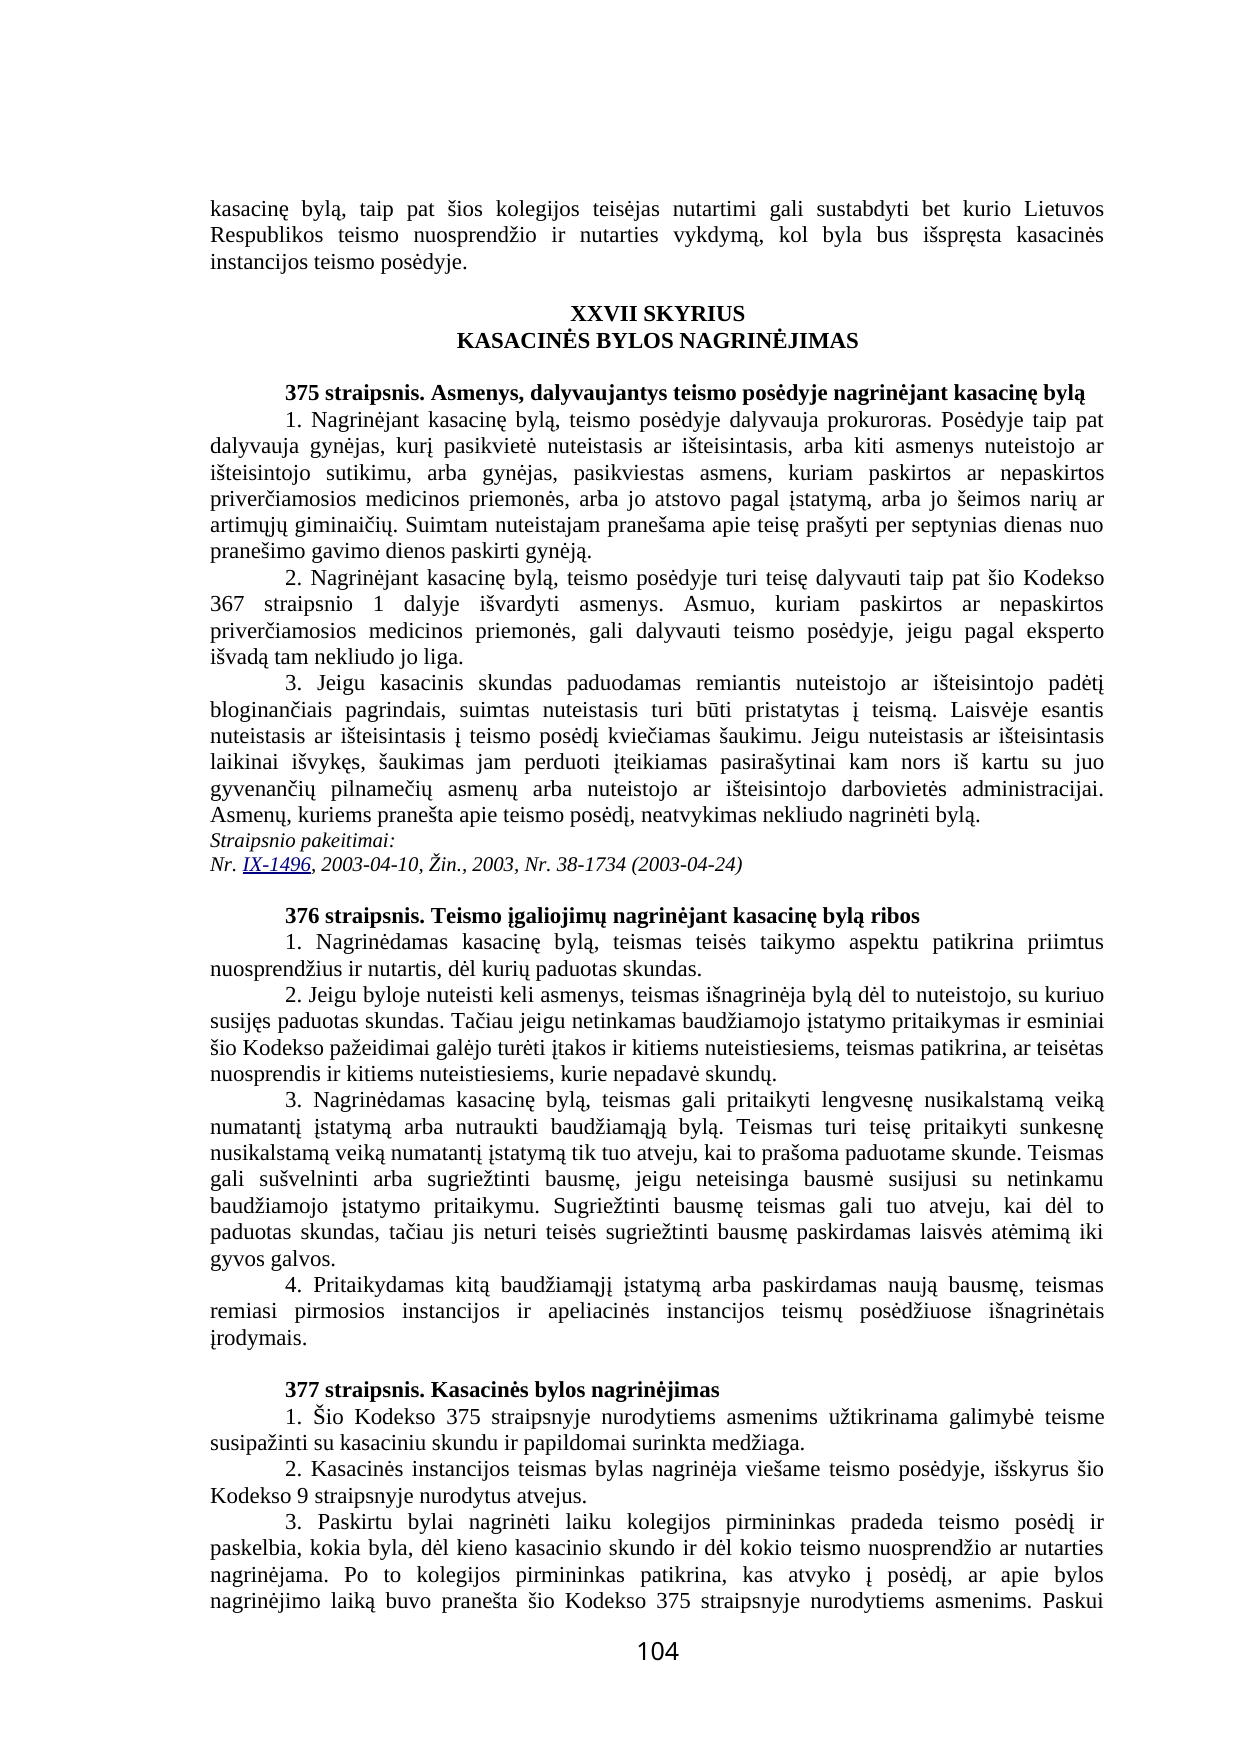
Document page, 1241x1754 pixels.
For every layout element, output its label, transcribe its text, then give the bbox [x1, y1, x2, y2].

text 1. Šio Kodekso 375 straipsnyje nurodytiems asmenims užtikrinama galimybė teisme susipažinti su kasaciniu skundu ir papildomai surinkta medžiaga. [210, 1403, 1106, 1455]
text Nr. IX-1496, 2003-04-10, Žin., 2003, Nr. 38-1734 (2003-04-24) [210, 852, 1106, 876]
text Straipsnio pakeitimai: [210, 827, 1106, 852]
text kasacinę bylą, taip pat šios kolegijos teisėjas nutartimi gali sustabdyti bet kurio Lietuvos Respublikos teismo nuosprendžio ir nutarties vykdymą, kol byla bus išspręsta kasacinės instancijos teismo posėdyje. [210, 195, 1106, 274]
text 3. Nagrinėdamas kasacinę bylą, teismas gali pritaikyti lengvesnę nusikalstamą veiką numatantį įstatymą arba nutraukti baudžiamąją bylą. Teismas turi teisę pritaikyti sunkesnę nusikalstamą veiką numatantį įstatymą tik tuo atveju, kai to prašoma paduotame skunde. Teismas gali sušvelninti arba sugriežtinti bausmę, jeigu neteisinga bausmė susijusi su netinkamu baudžiamojo įstatymo pritaikymu. Sugriežtinti bausmę teismas gali tuo atveju, kai dėl to paduotas skundas, tačiau jis neturi teisės sugriežtinti bausmę paskirdamas laisvės atėmimą iki gyvos galvos. [210, 1086, 1106, 1271]
text 4. Pritaikydamas kitą baudžiamąjį įstatymą arba paskirdamas naują bausmę, teismas remiasi pirmosios instancijos ir apeliacinės instancijos teismų posėdžiuose išnagrinėtais įrodymais. [210, 1271, 1106, 1350]
text 2. Kasacinės instancijos teismas bylas nagrinėja viešame teismo posėdyje, išskyrus šio Kodekso 9 straipsnyje nurodytus atvejus. [210, 1455, 1106, 1508]
text 377 straipsnis. Kasacinės bylos nagrinėjimas [210, 1376, 1106, 1403]
text Kasacinės bylos nagrinėjimas [210, 327, 1106, 353]
text 375 straipsnis. Asmenys, dalyvaujantys teismo posėdyje nagrinėjant kasacinę bylą [285, 379, 1106, 406]
text 2. Jeigu byloje nuteisti keli asmenys, teismas išnagrinėja bylą dėl to nuteistojo, su kuriuo susijęs paduotas skundas. Tačiau jeigu netinkamas baudžiamojo įstatymo pritaikymas ir esminiai šio Kodekso pažeidimai galėjo turėti įtakos ir kitiems nuteistiesiems, teismas patikrina, ar teisėtas nuosprendis ir kitiems nuteistiesiems, kurie nepadavė skundų. [210, 981, 1106, 1086]
text 3. Jeigu kasacinis skundas paduodamas remiantis nuteistojo ar išteisintojo padėtį bloginančiais pagrindais, suimtas nuteistasis turi būti pristatytas į teismą. Laisvėje esantis nuteistasis ar išteisintasis į teismo posėdį kviečiamas šaukimu. Jeigu nuteistasis ar išteisintasis laikinai išvykęs, šaukimas jam perduoti įteikiamas pasirašytinai kam nors iš kartu su juo gyvenančių pilnamečių asmenų arba nuteistojo ar išteisintojo darbovietės administracijai. Asmenų, kuriems pranešta apie teismo posėdį, neatvykimas nekliudo nagrinėti bylą. [210, 669, 1106, 827]
text 3. Paskirtu bylai nagrinėti laiku kolegijos pirmininkas pradeda teismo posėdį ir paskelbia, kokia byla, dėl kieno kasacinio skundo ir dėl kokio teismo nuosprendžio ar nutarties nagrinėjama. Po to kolegijos pirmininkas patikrina, kas atvyko į posėdį, ar apie bylos nagrinėjimo laiką buvo pranešta šio Kodekso 375 straipsnyje nurodytiems asmenims. Paskui [210, 1508, 1106, 1613]
text 376 straipsnis. Teismo įgaliojimų nagrinėjant kasacinę bylą ribos [210, 902, 1106, 928]
subtitle XXVII skyrius [210, 300, 1106, 327]
text 2. Nagrinėjant kasacinę bylą, teismo posėdyje turi teisę dalyvauti taip pat šio Kodekso 367 straipsnio 1 dalyje išvardyti asmenys. Asmuo, kuriam paskirtos ar nepaskirtos priverčiamosios medicinos priemonės, gali dalyvauti teismo posėdyje, jeigu pagal eksperto išvadą tam nekliudo jo liga. [210, 564, 1106, 669]
text 1. Nagrinėdamas kasacinę bylą, teismas teisės taikymo aspektu patikrina priimtus nuosprendžius ir nutartis, dėl kurių paduotas skundas. [210, 928, 1106, 981]
text 1. Nagrinėjant kasacinę bylą, teismo posėdyje dalyvauja prokuroras. Posėdyje taip pat dalyvauja gynėjas, kurį pasikvietė nuteistasis ar išteisintasis, arba kiti asmenys nuteistojo ar išteisintojo sutikimu, arba gynėjas, pasikviestas asmens, kuriam paskirtos ar nepaskirtos priverčiamosios medicinos priemonės, arba jo atstovo pagal įstatymą, arba jo šeimos narių ar artimųjų giminaičių. Suimtam nuteistajam pranešama apie teisę prašyti per septynias dienas nuo pranešimo gavimo dienos paskirti gynėją. [210, 406, 1106, 564]
